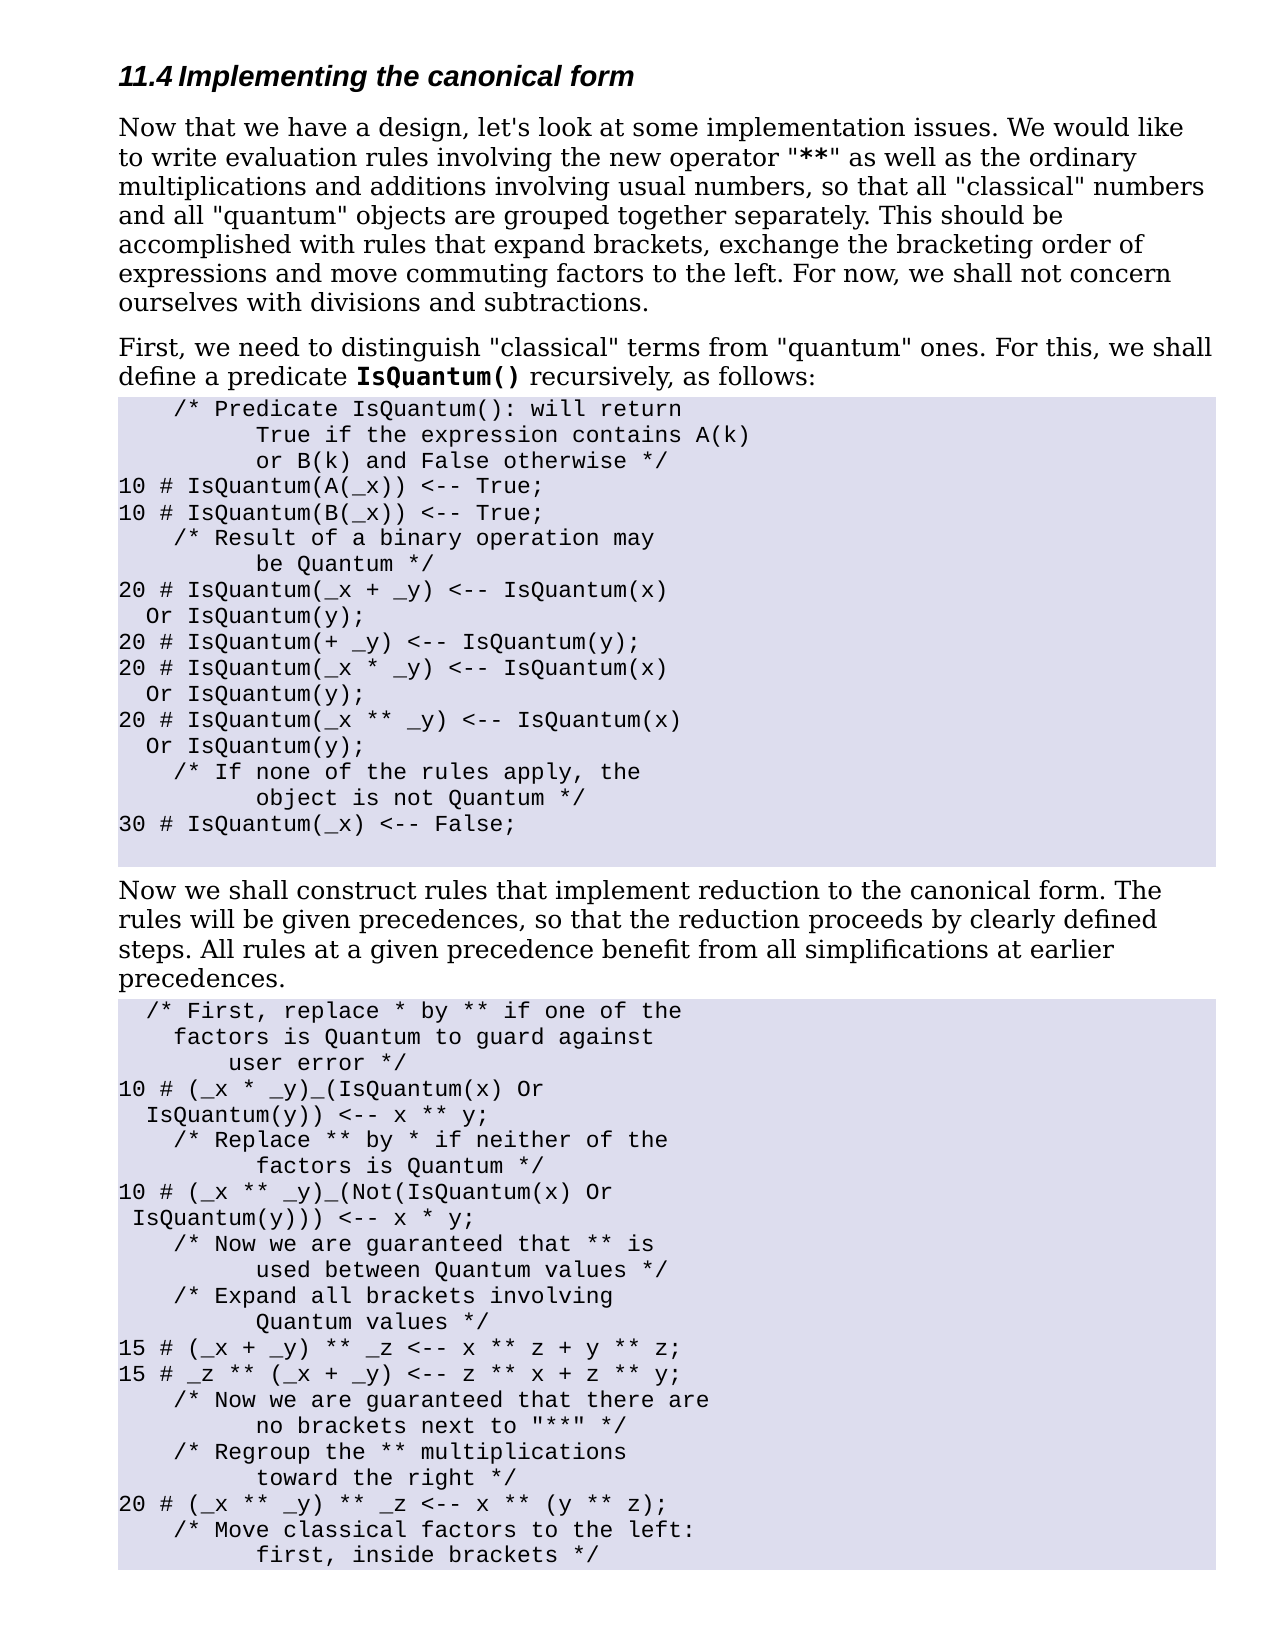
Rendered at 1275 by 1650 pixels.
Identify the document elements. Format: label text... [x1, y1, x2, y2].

table_header /* First, replace * by ** if one of the factors is Quantum to guard against user error */ 10 # (_x * _y)_(IsQuantum(x) Or IsQuantum(y)) <-- x ** y; /* Replace ** by * if neither of the factors is Quantum */ 10 # (_x ** _y)_(Not(IsQuantum(x) Or IsQuantum(y))) <-- x * y; /* Now we are guaranteed that ** is used between Quantum values */ /* Expand all brackets involving Quantum values */ 15 # (_x + _y) ** _z <-- x ** z + y ** z; 15 # _z ** (_x + _y) <-- z ** x + z ** y; /* Now we are guaranteed that there are no brackets next to "**" */ /* Regroup the ** multiplications toward the right */ 20 # (_x ** _y) ** _z <-- x ** (y ** z); /* Move classical factors to the left: first, inside brackets */ [118, 999, 1216, 1570]
text Now that we have a design, let's look at some implementation issues. We would like to write evaluation rules involving the new operator "**" as well as the ordinary multiplications and additions involving usual numbers, so that all "classical" numbers and all "quantum" objects are grouped together separately. This should be accomplished with rules that expand brackets, exchange the bracketing order of expressions and move commuting factors to the left. For now, we shall not concern ourselves with divisions and subtractions. [118, 113, 1216, 318]
subtitle Implementing the canonical form [118, 59, 1216, 93]
table_header /* Predicate IsQuantum(): will return True if the expression contains A(k) or B(k) and False otherwise */ 10 # IsQuantum(A(_x)) <-- True; 10 # IsQuantum(B(_x)) <-- True; /* Result of a binary operation may be Quantum */ 20 # IsQuantum(_x + _y) <-- IsQuantum(x) Or IsQuantum(y); 20 # IsQuantum(+ _y) <-- IsQuantum(y); 20 # IsQuantum(_x * _y) <-- IsQuantum(x) Or IsQuantum(y); 20 # IsQuantum(_x ** _y) <-- IsQuantum(x) Or IsQuantum(y); /* If none of the rules apply, the object is not Quantum */ 30 # IsQuantum(_x) <-- False; [118, 397, 1216, 867]
text Now we shall construct rules that implement reduction to the canonical form. The rules will be given precedences, so that the reduction proceeds by clearly defined steps. All rules at a given precedence benefit from all simplifications at earlier precedences. [118, 876, 1216, 993]
text First, we need to distinguish "classical" terms from "quantum" ones. For this, we shall define a predicate IsQuantum() recursively, as follows: [118, 333, 1216, 391]
